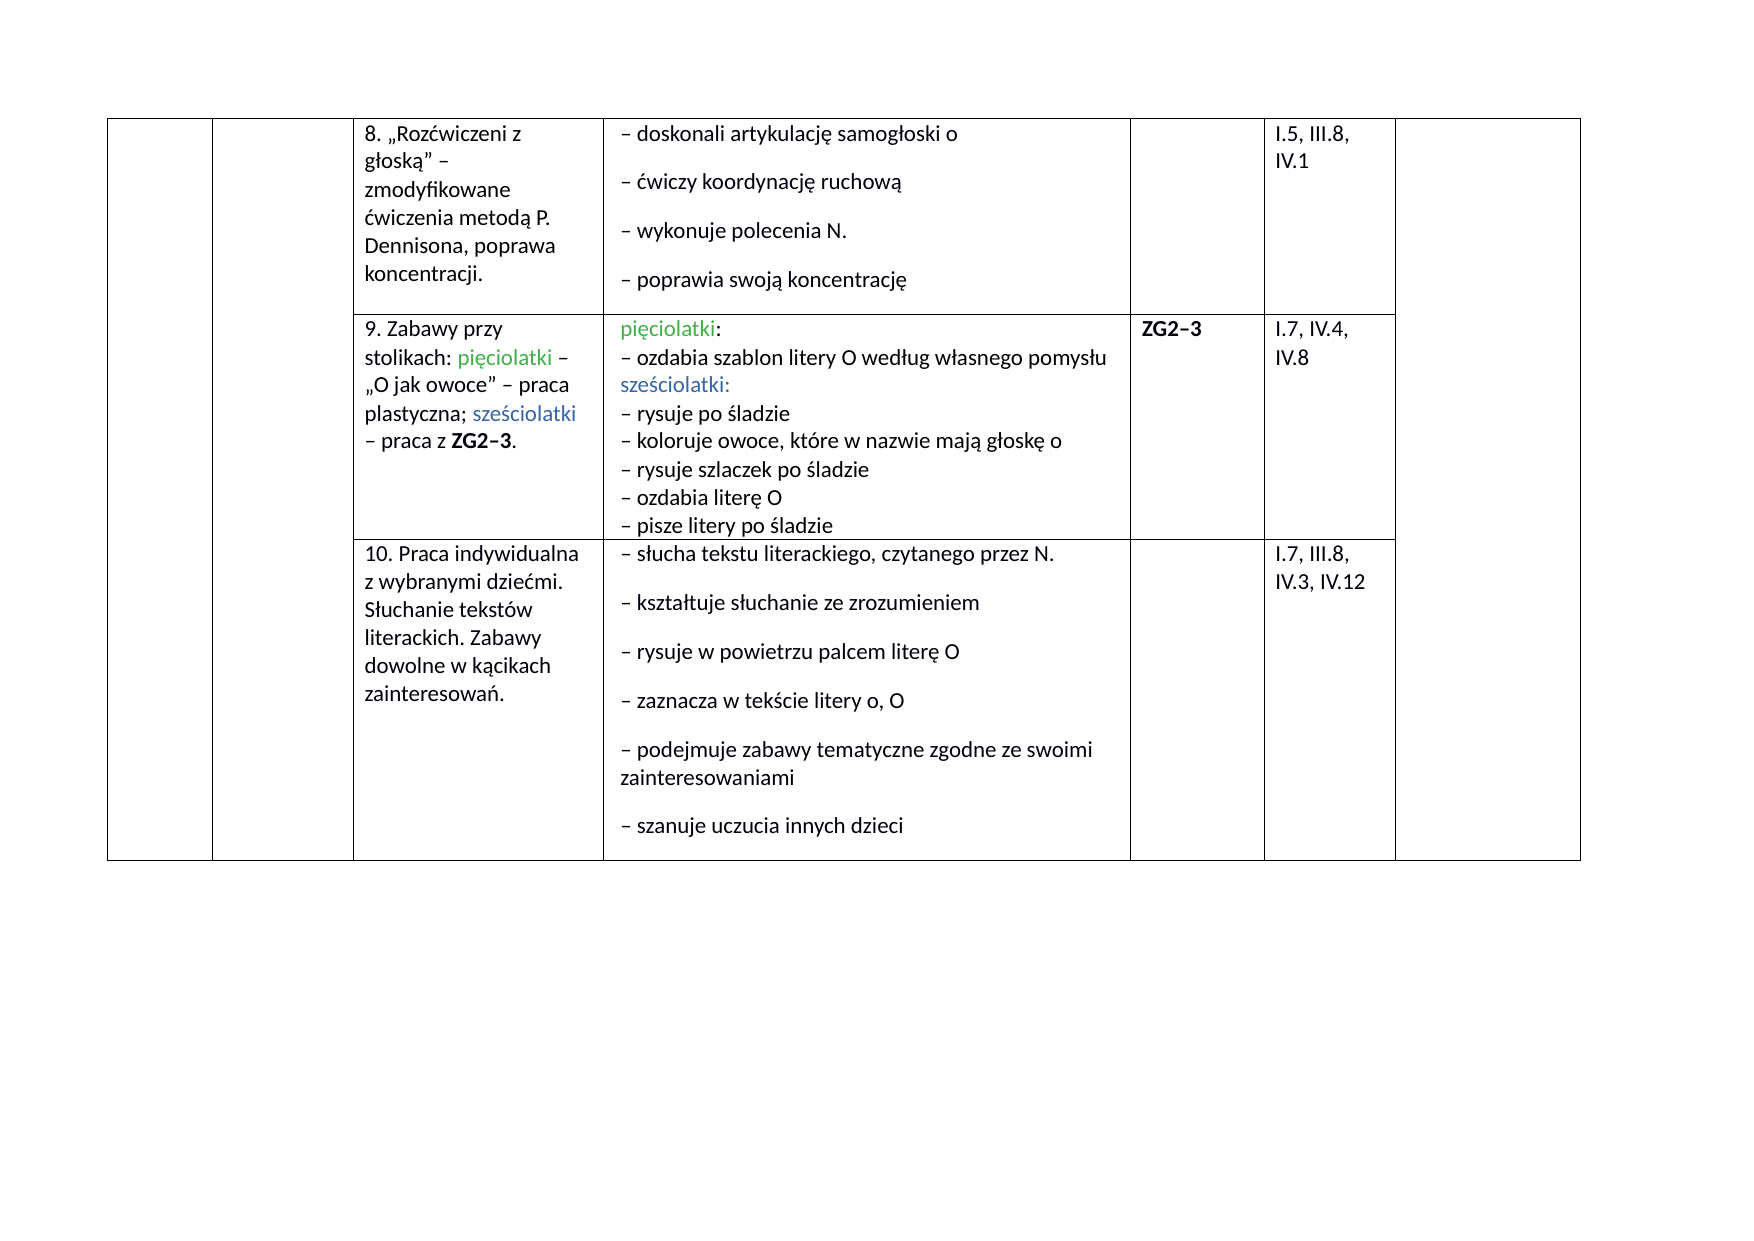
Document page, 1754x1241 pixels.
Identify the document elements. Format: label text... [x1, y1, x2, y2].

table_cell I.7, III.8, IV.3, IV.12 [1265, 540, 1395, 860]
table_cell [1131, 119, 1264, 314]
table_cell – doskonali artykulację samogłoski o – ćwiczy koordynację ruchową – wykonuje polecenia N. – poprawia swoją koncentrację [604, 119, 1130, 314]
table_cell 8. „Rozćwiczeni z głoską” – zmodyfikowane ćwiczenia metodą P. Dennisona, poprawa koncentracji. [354, 119, 603, 314]
table_cell 10. Praca indywidualna z wybranymi dziećmi. Słuchanie tekstów literackich. Zabawy dowolne w kącikach zainteresowań. [354, 540, 603, 860]
table_cell [108, 119, 212, 860]
table_cell – słucha tekstu literackiego, czytanego przez N. – kształtuje słuchanie ze zrozumieniem – rysuje w powietrzu palcem literę O – zaznacza w tekście litery o, O – podejmuje zabawy tematyczne zgodne ze swoimi zainteresowaniami – szanuje uczucia innych dzieci [604, 540, 1130, 860]
table_cell [213, 119, 353, 860]
table_cell pięciolatki: – ozdabia szablon litery O według własnego pomysłu sześciolatki: – rysuje po śladzie – koloruje owoce, które w nazwie mają głoskę o – rysuje szlaczek po śladzie – ozdabia literę O – pisze litery po śladzie [604, 315, 1130, 539]
table_cell I.5, III.8, IV.1 [1265, 119, 1395, 314]
table_cell [1396, 119, 1580, 860]
table_cell I.7, IV.4, IV.8 [1265, 315, 1395, 539]
table_cell ZG2–3 [1131, 315, 1264, 539]
table_cell 9. Zabawy przy stolikach: pięciolatki – „O jak owoce” – praca plastyczna; sześciolatki – praca z ZG2–3. [354, 315, 603, 539]
table_cell [1131, 540, 1264, 860]
